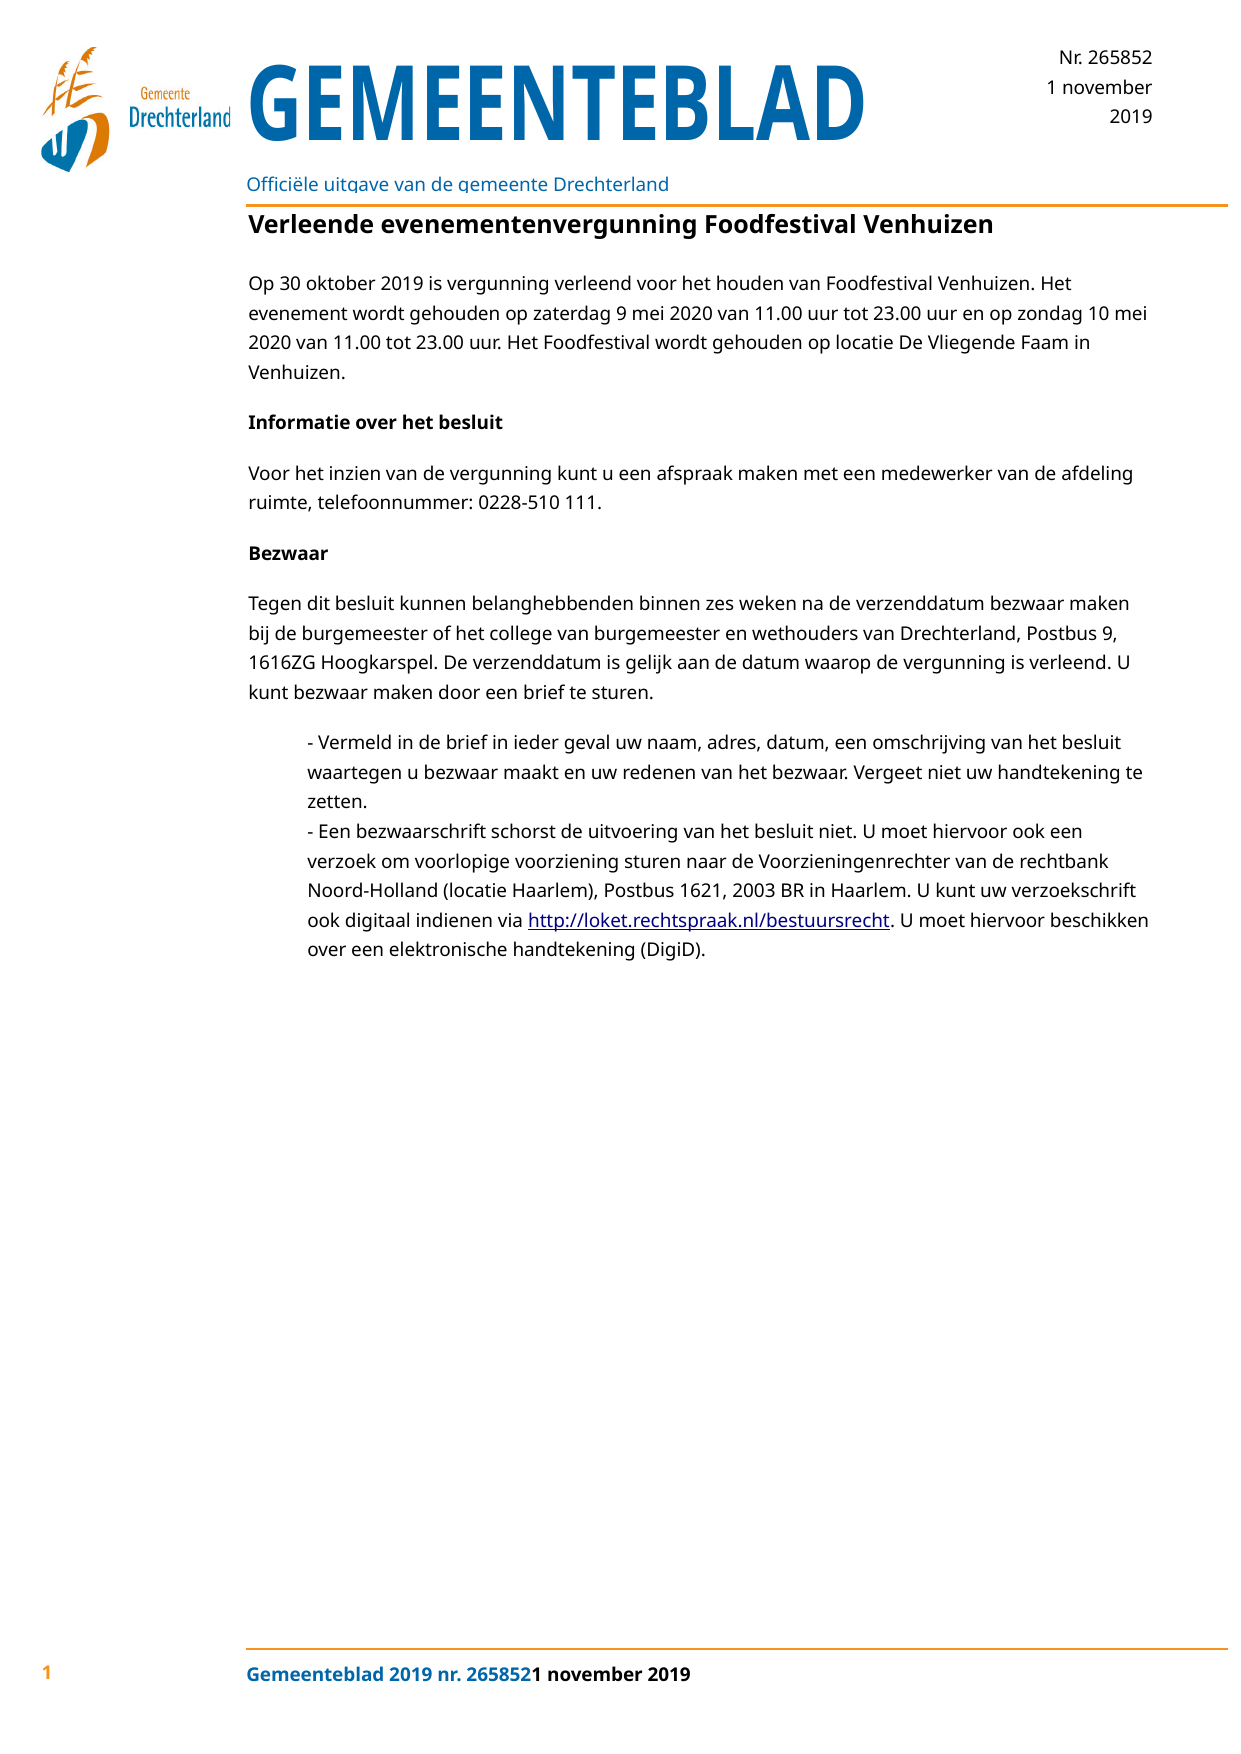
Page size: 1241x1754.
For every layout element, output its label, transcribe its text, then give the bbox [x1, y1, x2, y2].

picture [41, 47, 231, 172]
text Informatie over het besluit [248, 409, 1152, 435]
picture [41, 158, 64, 172]
text Verleende evenementenvergunning Foodfestival Venhuizen [248, 207, 1152, 241]
text Voor het inzien van de vergunning kunt u een afspraak maken met een medewerker van de afdeling ruimte, telefoonnummer: 0228-510 111. [248, 460, 1152, 515]
text Bezwaar [248, 540, 1152, 566]
text Tegen dit besluit kunnen belanghebbenden binnen zes weken na de verzenddatum bezwaar maken bij de burgemeester of het college van burgemeester en wethouders van Drechterland, Postbus 9, 1616ZG Hoogkarspel. De verzenddatum is gelijk aan de datum waarop de vergunning is verleend. U kunt bezwaar maken door een brief te sturen. [248, 590, 1152, 705]
text Op 30 oktober 2019 is vergunning verleend voor het houden van Foodfestival Venhuizen. Het evenement wordt gehouden op zaterdag 9 mei 2020 van 11.00 uur tot 23.00 uur en op zondag 10 mei 2020 van 11.00 tot 23.00 uur. Het Foodfestival wordt gehouden op locatie De Vliegende Faam in Venhuizen. [248, 270, 1152, 385]
picture [226, 115, 231, 124]
list - Vermeld in de brief in ieder geval uw naam, adres, datum, een omschrijving van het besluit waartegen u bezwaar maakt en uw redenen van het bezwaar. Vergeet niet uw handtekening te zetten. [248, 729, 1152, 814]
list - Een bezwaarschrift schorst de uitvoering van het besluit niet. U moet hiervoor ook een verzoek om voorlopige voorziening sturen naar de Voorzieningenrechter van de rechtbank Noord-Holland (locatie Haarlem), Postbus 1621, 2003 BR in Haarlem. U kunt uw verzoekschrift ook digitaal indienen via http://loket.rechtspraak.nl/bestuursrecht. U moet hiervoor beschikken over een elektronische handtekening (DigiD). [248, 818, 1152, 962]
